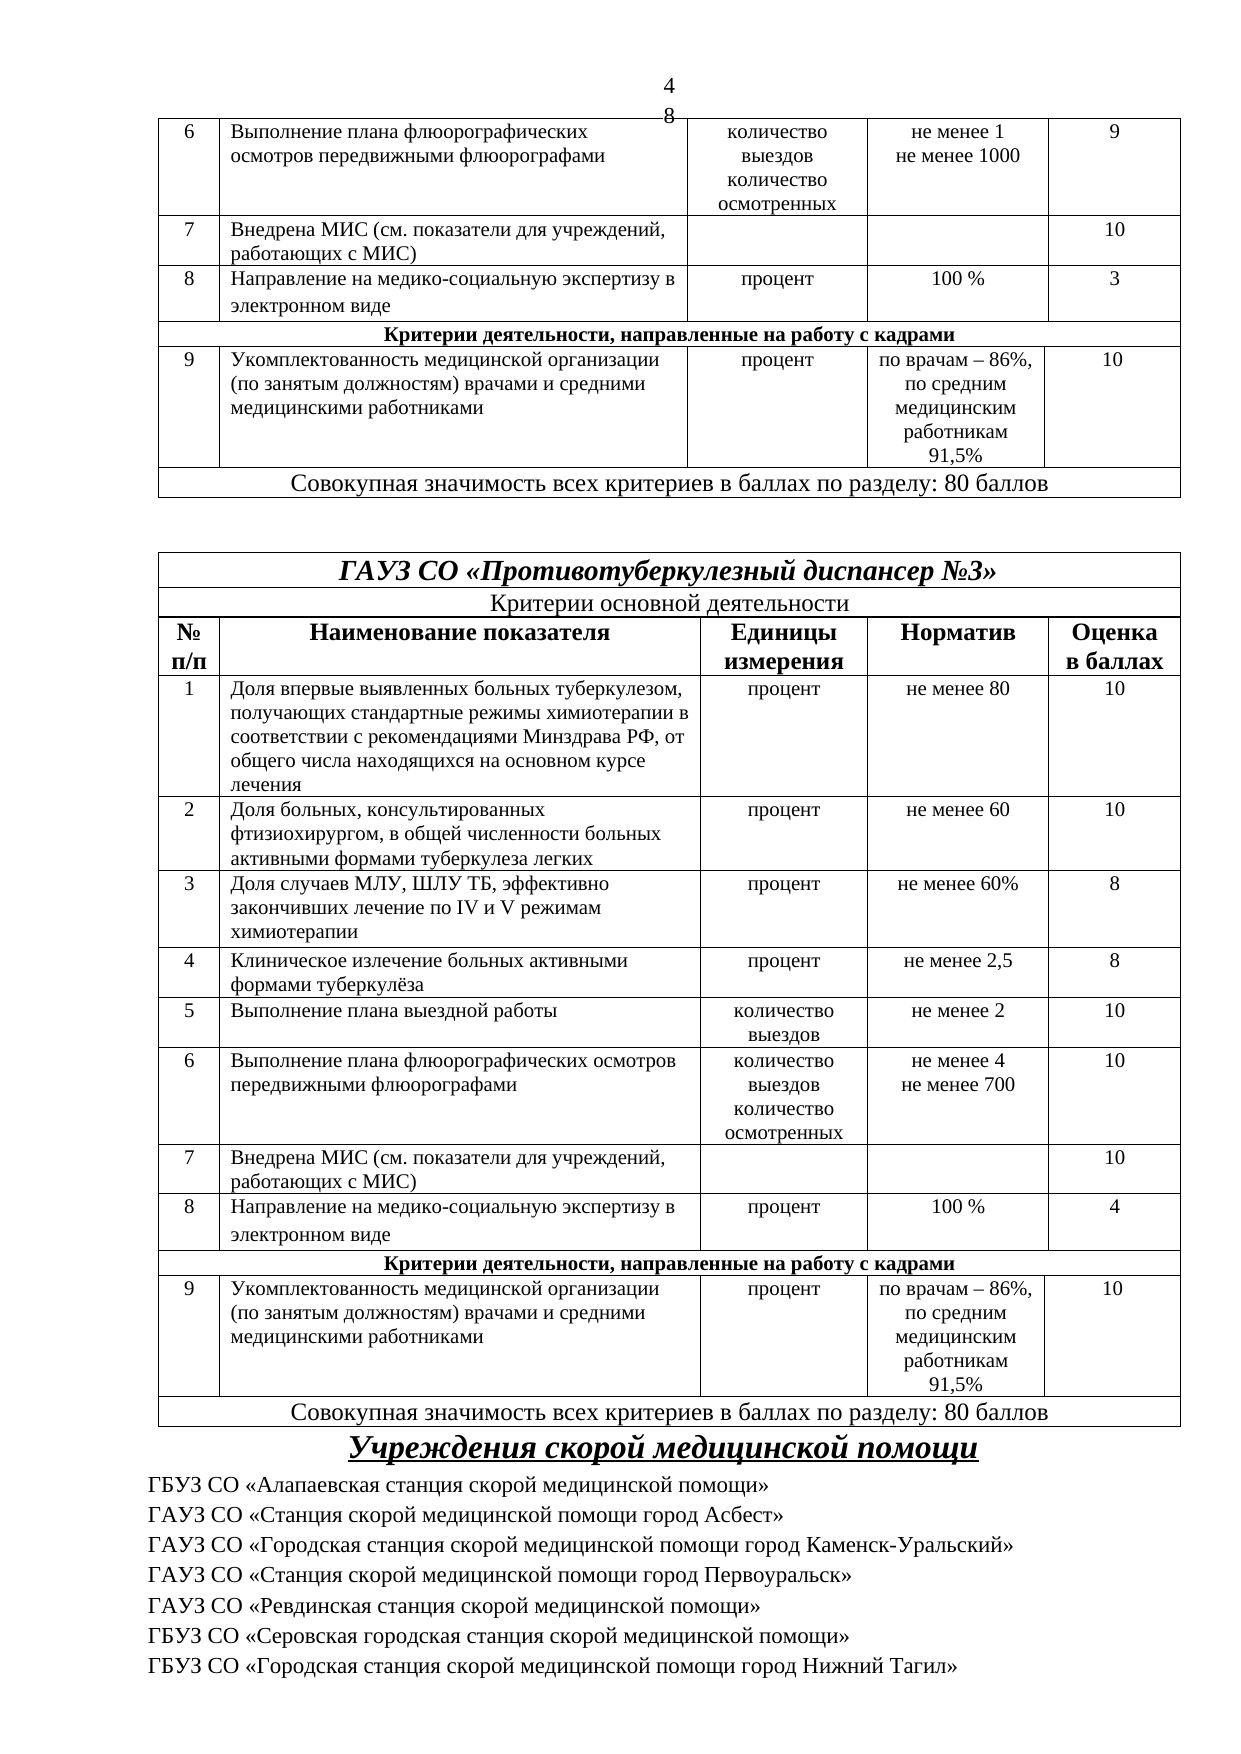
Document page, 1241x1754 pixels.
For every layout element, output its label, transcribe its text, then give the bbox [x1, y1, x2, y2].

table_cell 10 [1045, 347, 1180, 467]
table_cell 8 [1049, 948, 1180, 997]
table_cell [868, 1145, 1048, 1193]
table_cell 10 [1049, 216, 1180, 264]
table_cell Клиническое излечение больных активными формами туберкулёза [220, 948, 700, 997]
text ГАУЗ СО «Станция скорой медицинской помощи город Асбест» [148, 1501, 1181, 1527]
table_cell [868, 216, 1048, 264]
table_cell 4 [1049, 1194, 1180, 1249]
table_cell Выполнение плана флюорографических осмотров передвижными флюорографами [220, 1048, 700, 1144]
table_cell Внедрена МИС (см. показатели для учреждений, работающих с МИС) [220, 216, 687, 264]
table_cell [688, 216, 867, 264]
table_cell 10 [1049, 998, 1180, 1047]
table_cell процент [701, 1276, 867, 1396]
table_cell Совокупная значимость всех критериев в баллах по разделу: 80 баллов [159, 468, 1180, 497]
text ГБУЗ СО «Городская станция скорой медицинской помощи город Нижний Тагил» [148, 1652, 1181, 1678]
table_cell Доля больных, консультированных фтизиохирургом, в общей численности больных активными формами туберкулеза легких [220, 797, 700, 869]
text ГБУЗ СО «Алапаевская станция скорой медицинской помощи» [148, 1471, 1181, 1497]
table_cell не менее 60 [868, 797, 1048, 869]
table_cell Наименование показателя [220, 618, 700, 675]
table_cell процент [688, 347, 867, 467]
table_cell не менее 60% [868, 871, 1048, 947]
table_cell по врачам – 86%, по средним медицинским работникам 91,5% [868, 1276, 1044, 1396]
table_cell 3 [1049, 266, 1180, 321]
table_cell процент [701, 948, 867, 997]
table_cell Направление на медико-социальную экспертизу в электронном виде [220, 1194, 700, 1249]
table_cell 10 [1045, 1276, 1180, 1396]
text Учреждения скорой медицинской помощи [148, 1427, 1181, 1465]
table_cell 100 % [868, 1194, 1048, 1249]
table_cell 9 [159, 1276, 219, 1396]
text ГАУЗ СО «Городская станция скорой медицинской помощи город Каменск-Уральский» [148, 1531, 1181, 1558]
table_cell Доля случаев МЛУ, ШЛУ ТБ, эффективно закончивших лечение по IV и V режимам химиотерапии [220, 871, 700, 947]
table_cell 9 [1049, 119, 1180, 215]
table_cell Выполнение плана флюорографических осмотров передвижными флюорографами [220, 119, 687, 215]
table_cell процент [701, 797, 867, 869]
table_cell не менее 2 [868, 998, 1048, 1047]
table_cell 1 [159, 676, 219, 796]
table_cell 10 [1049, 797, 1180, 869]
table_cell процент [701, 676, 867, 796]
table_cell 4 [159, 948, 219, 997]
table_cell 7 [159, 216, 219, 264]
table_cell Направление на медико-социальную экспертизу в электронном виде [220, 266, 687, 321]
table_cell 8 [159, 266, 219, 321]
table_header ГАУЗ СО «Противотуберкулезный диспансер №3» [159, 553, 1180, 587]
table_cell 5 [159, 998, 219, 1047]
table_cell Укомплектованность медицинской организации (по занятым должностям) врачами и средними медицинскими работниками [220, 347, 687, 467]
text ГАУЗ СО «Станция скорой медицинской помощи город Первоуральск» [148, 1562, 1181, 1588]
table_cell не менее 80 [868, 676, 1048, 796]
table_cell Критерии основной деятельности [159, 588, 1180, 616]
table_cell процент [688, 266, 867, 321]
table_cell 7 [159, 1145, 219, 1193]
table_cell 100 % [868, 266, 1048, 321]
table_cell Выполнение плана выездной работы [220, 998, 700, 1047]
table_cell 10 [1049, 1145, 1180, 1193]
table_cell Доля впервые выявленных больных туберкулезом, получающих стандартные режимы химиотерапии в соответствии с рекомендациями Минздрава РФ, от общего числа находящихся на основном курсе лечения [220, 676, 700, 796]
table_cell 8 [159, 1194, 219, 1249]
table_cell Норматив [868, 618, 1048, 675]
table_cell не менее 4 не менее 700 [868, 1048, 1048, 1144]
table_cell Оценка в баллах [1049, 618, 1180, 675]
table_cell № п/п [159, 618, 219, 675]
table_cell Укомплектованность медицинской организации (по занятым должностям) врачами и средними медицинскими работниками [220, 1276, 700, 1396]
table_cell не менее 1 не менее 1000 [868, 119, 1048, 215]
table_cell количество выездов количество осмотренных [701, 1048, 867, 1144]
table_cell процент [701, 1194, 867, 1249]
table_cell Совокупная значимость всех критериев в баллах по разделу: 80 баллов [159, 1397, 1180, 1426]
table_cell не менее 2,5 [868, 948, 1048, 997]
table_cell 6 [159, 1048, 219, 1144]
table_cell [701, 1145, 867, 1193]
table_cell 9 [159, 347, 219, 467]
table_cell 3 [159, 871, 219, 947]
table_cell количество выездов [701, 998, 867, 1047]
table_cell 8 [1049, 871, 1180, 947]
table_cell количество выездов количество осмотренных [688, 119, 867, 215]
table_cell 6 [159, 119, 219, 215]
table_cell 2 [159, 797, 219, 869]
text ГАУЗ СО «Ревдинская станция скорой медицинской помощи» [148, 1592, 1181, 1618]
table_cell по врачам – 86%, по средним медицинским работникам 91,5% [868, 347, 1044, 467]
table_cell Критерии деятельности, направленные на работу с кадрами [159, 322, 1180, 346]
text ГБУЗ СО «Серовская городская станция скорой медицинской помощи» [148, 1622, 1181, 1648]
table_cell Критерии деятельности, направленные на работу с кадрами [159, 1251, 1180, 1275]
table_cell Единицы измерения [701, 618, 867, 675]
table_cell Внедрена МИС (см. показатели для учреждений, работающих с МИС) [220, 1145, 700, 1193]
table_cell 10 [1049, 1048, 1180, 1144]
table_cell процент [701, 871, 867, 947]
table_cell 10 [1049, 676, 1180, 796]
